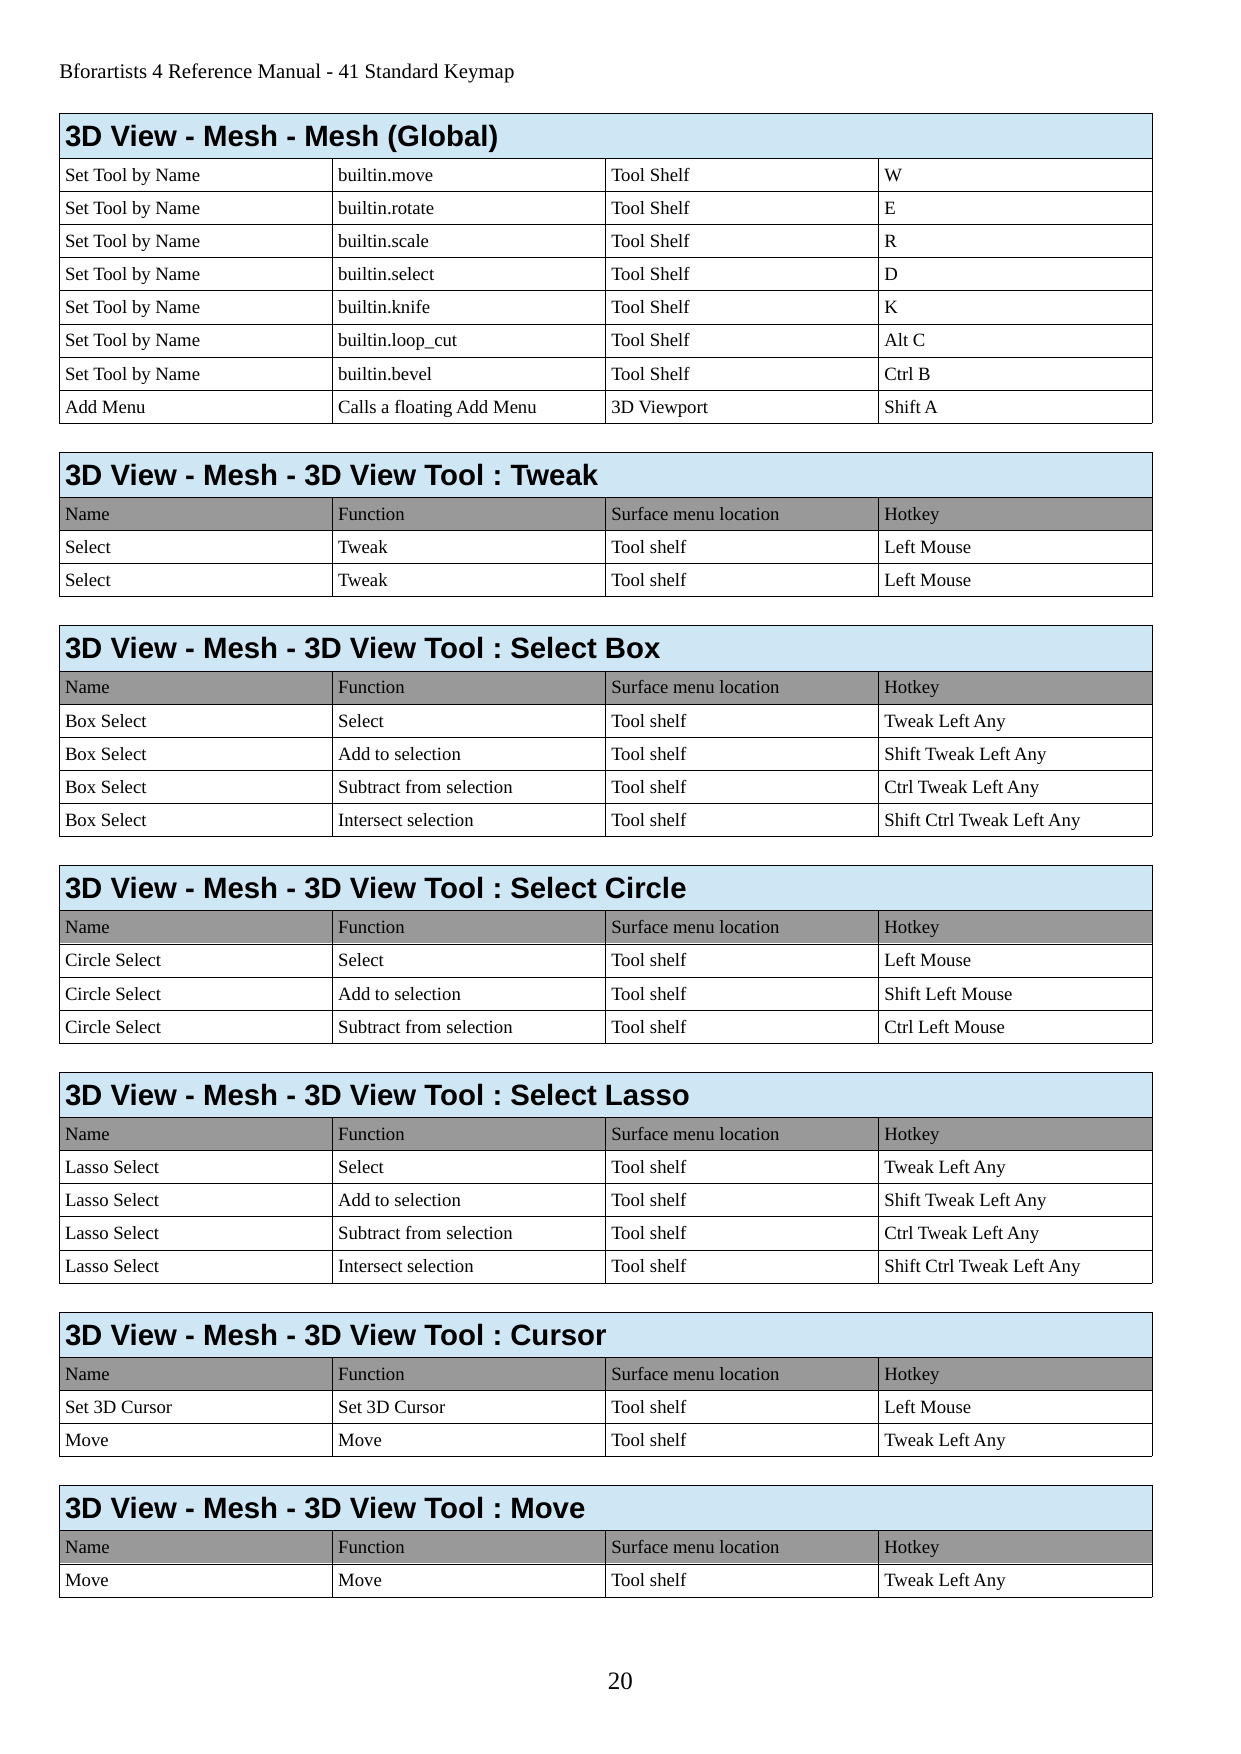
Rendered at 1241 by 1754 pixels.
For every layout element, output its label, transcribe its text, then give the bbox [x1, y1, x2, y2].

table_cell Box Select [60, 804, 332, 836]
table_cell Subtract from selection [333, 1011, 605, 1043]
table_cell Calls a floating Add Menu [333, 391, 605, 423]
table_cell Tweak [333, 564, 605, 596]
table_cell Lasso Select [60, 1184, 332, 1216]
table_cell Tool shelf [606, 705, 878, 737]
table_cell Set Tool by Name [60, 225, 332, 257]
table_cell Set Tool by Name [60, 258, 332, 290]
table_cell Box Select [60, 738, 332, 770]
table_cell Circle Select [60, 1011, 332, 1043]
table_cell Surface menu location [606, 1358, 878, 1390]
table_cell Subtract from selection [333, 1217, 605, 1249]
table_cell Hotkey [879, 672, 1152, 704]
table_cell builtin.move [333, 159, 605, 191]
table_cell Name [60, 1358, 332, 1390]
table_cell Circle Select [60, 978, 332, 1010]
table_cell Hotkey [879, 1531, 1152, 1563]
table_cell Tool Shelf [606, 225, 878, 257]
table_cell Tool Shelf [606, 291, 878, 323]
table_header 3D View - Mesh - 3D View Tool : Select Circle [60, 866, 1152, 910]
table_cell Surface menu location [606, 498, 878, 530]
table_cell Surface menu location [606, 911, 878, 943]
table_cell Tweak Left Any [879, 705, 1152, 737]
table_cell Set Tool by Name [60, 358, 332, 390]
table_cell Select [333, 945, 605, 977]
table_cell Name [60, 1531, 332, 1563]
table_cell Shift Ctrl Tweak Left Any [879, 804, 1152, 836]
table_cell Tool shelf [606, 1251, 878, 1283]
table_header 3D View - Mesh - 3D View Tool : Select Box [60, 626, 1152, 671]
table_cell Ctrl Tweak Left Any [879, 1217, 1152, 1249]
table_cell builtin.rotate [333, 192, 605, 224]
table_cell Hotkey [879, 1118, 1152, 1150]
table_cell Hotkey [879, 498, 1152, 530]
table_cell Function [333, 498, 605, 530]
table_cell Tool Shelf [606, 325, 878, 357]
table_cell Tool shelf [606, 978, 878, 1010]
table_cell Set Tool by Name [60, 291, 332, 323]
table_cell Function [333, 911, 605, 943]
table_cell Tool shelf [606, 1011, 878, 1043]
table_cell Set 3D Cursor [60, 1391, 332, 1423]
table_cell Function [333, 1358, 605, 1390]
table_cell Shift Ctrl Tweak Left Any [879, 1251, 1152, 1283]
table_cell Add to selection [333, 738, 605, 770]
table_cell Tweak [333, 531, 605, 563]
table_cell Lasso Select [60, 1151, 332, 1183]
table_cell Ctrl B [879, 358, 1152, 390]
table_cell builtin.select [333, 258, 605, 290]
table_cell Shift Left Mouse [879, 978, 1152, 1010]
table_cell Alt C [879, 325, 1152, 357]
table_cell Left Mouse [879, 531, 1152, 563]
table_cell Intersect selection [333, 804, 605, 836]
table_cell Tool Shelf [606, 358, 878, 390]
table_cell Tweak Left Any [879, 1565, 1152, 1597]
table_cell Lasso Select [60, 1251, 332, 1283]
table_cell Move [60, 1565, 332, 1597]
table_cell R [879, 225, 1152, 257]
table_cell Tool shelf [606, 1391, 878, 1423]
table_header 3D View - Mesh - 3D View Tool : Cursor [60, 1313, 1152, 1357]
table_cell Subtract from selection [333, 771, 605, 803]
table_cell Shift Tweak Left Any [879, 1184, 1152, 1216]
table_cell Circle Select [60, 945, 332, 977]
table_cell Move [60, 1424, 332, 1456]
table_cell Select [333, 705, 605, 737]
table_cell Name [60, 911, 332, 943]
table_cell Tool shelf [606, 1217, 878, 1249]
table_cell Name [60, 672, 332, 704]
table_cell Shift A [879, 391, 1152, 423]
table_cell Set 3D Cursor [333, 1391, 605, 1423]
table_cell Intersect selection [333, 1251, 605, 1283]
table_cell Tweak Left Any [879, 1151, 1152, 1183]
table_cell Tool Shelf [606, 192, 878, 224]
table_cell K [879, 291, 1152, 323]
table_cell Box Select [60, 705, 332, 737]
table_cell Set Tool by Name [60, 192, 332, 224]
table_cell Left Mouse [879, 945, 1152, 977]
table_cell Function [333, 1118, 605, 1150]
table_cell Surface menu location [606, 672, 878, 704]
table_cell Set Tool by Name [60, 159, 332, 191]
table_cell Left Mouse [879, 564, 1152, 596]
table_cell Function [333, 672, 605, 704]
table_cell Tool shelf [606, 804, 878, 836]
table_cell D [879, 258, 1152, 290]
table_cell Box Select [60, 771, 332, 803]
table_cell Ctrl Tweak Left Any [879, 771, 1152, 803]
table_cell Tool shelf [606, 1184, 878, 1216]
table_cell Surface menu location [606, 1531, 878, 1563]
table_cell Move [333, 1424, 605, 1456]
table_cell Tweak Left Any [879, 1424, 1152, 1456]
table_cell Tool shelf [606, 738, 878, 770]
table_cell Select [60, 531, 332, 563]
table_cell Left Mouse [879, 1391, 1152, 1423]
table_cell Move [333, 1565, 605, 1597]
table_cell Tool shelf [606, 1424, 878, 1456]
table_cell Add to selection [333, 978, 605, 1010]
table_cell Tool shelf [606, 771, 878, 803]
table_cell 3D Viewport [606, 391, 878, 423]
table_cell Shift Tweak Left Any [879, 738, 1152, 770]
table_cell Select [60, 564, 332, 596]
table_cell Set Tool by Name [60, 325, 332, 357]
table_cell builtin.knife [333, 291, 605, 323]
table_header 3D View - Mesh - Mesh (Global) [60, 114, 1152, 158]
table_cell Hotkey [879, 1358, 1152, 1390]
table_cell Tool shelf [606, 945, 878, 977]
table_cell Tool shelf [606, 564, 878, 596]
table_header 3D View - Mesh - 3D View Tool : Select Lasso [60, 1073, 1152, 1117]
table_cell Tool Shelf [606, 258, 878, 290]
table_cell Add to selection [333, 1184, 605, 1216]
table_cell Function [333, 1531, 605, 1563]
table_cell E [879, 192, 1152, 224]
table_cell Tool shelf [606, 1565, 878, 1597]
table_cell Name [60, 498, 332, 530]
table_cell builtin.scale [333, 225, 605, 257]
table_cell Select [333, 1151, 605, 1183]
table_cell Tool Shelf [606, 159, 878, 191]
table_cell Lasso Select [60, 1217, 332, 1249]
table_header 3D View - Mesh - 3D View Tool : Move [60, 1486, 1152, 1530]
table_cell builtin.loop_cut [333, 325, 605, 357]
table_header 3D View - Mesh - 3D View Tool : Tweak [60, 453, 1152, 497]
table_cell Name [60, 1118, 332, 1150]
table_cell Tool shelf [606, 531, 878, 563]
table_cell W [879, 159, 1152, 191]
table_cell Hotkey [879, 911, 1152, 943]
table_cell Surface menu location [606, 1118, 878, 1150]
table_cell Add Menu [60, 391, 332, 423]
table_cell Tool shelf [606, 1151, 878, 1183]
table_cell Ctrl Left Mouse [879, 1011, 1152, 1043]
table_cell builtin.bevel [333, 358, 605, 390]
